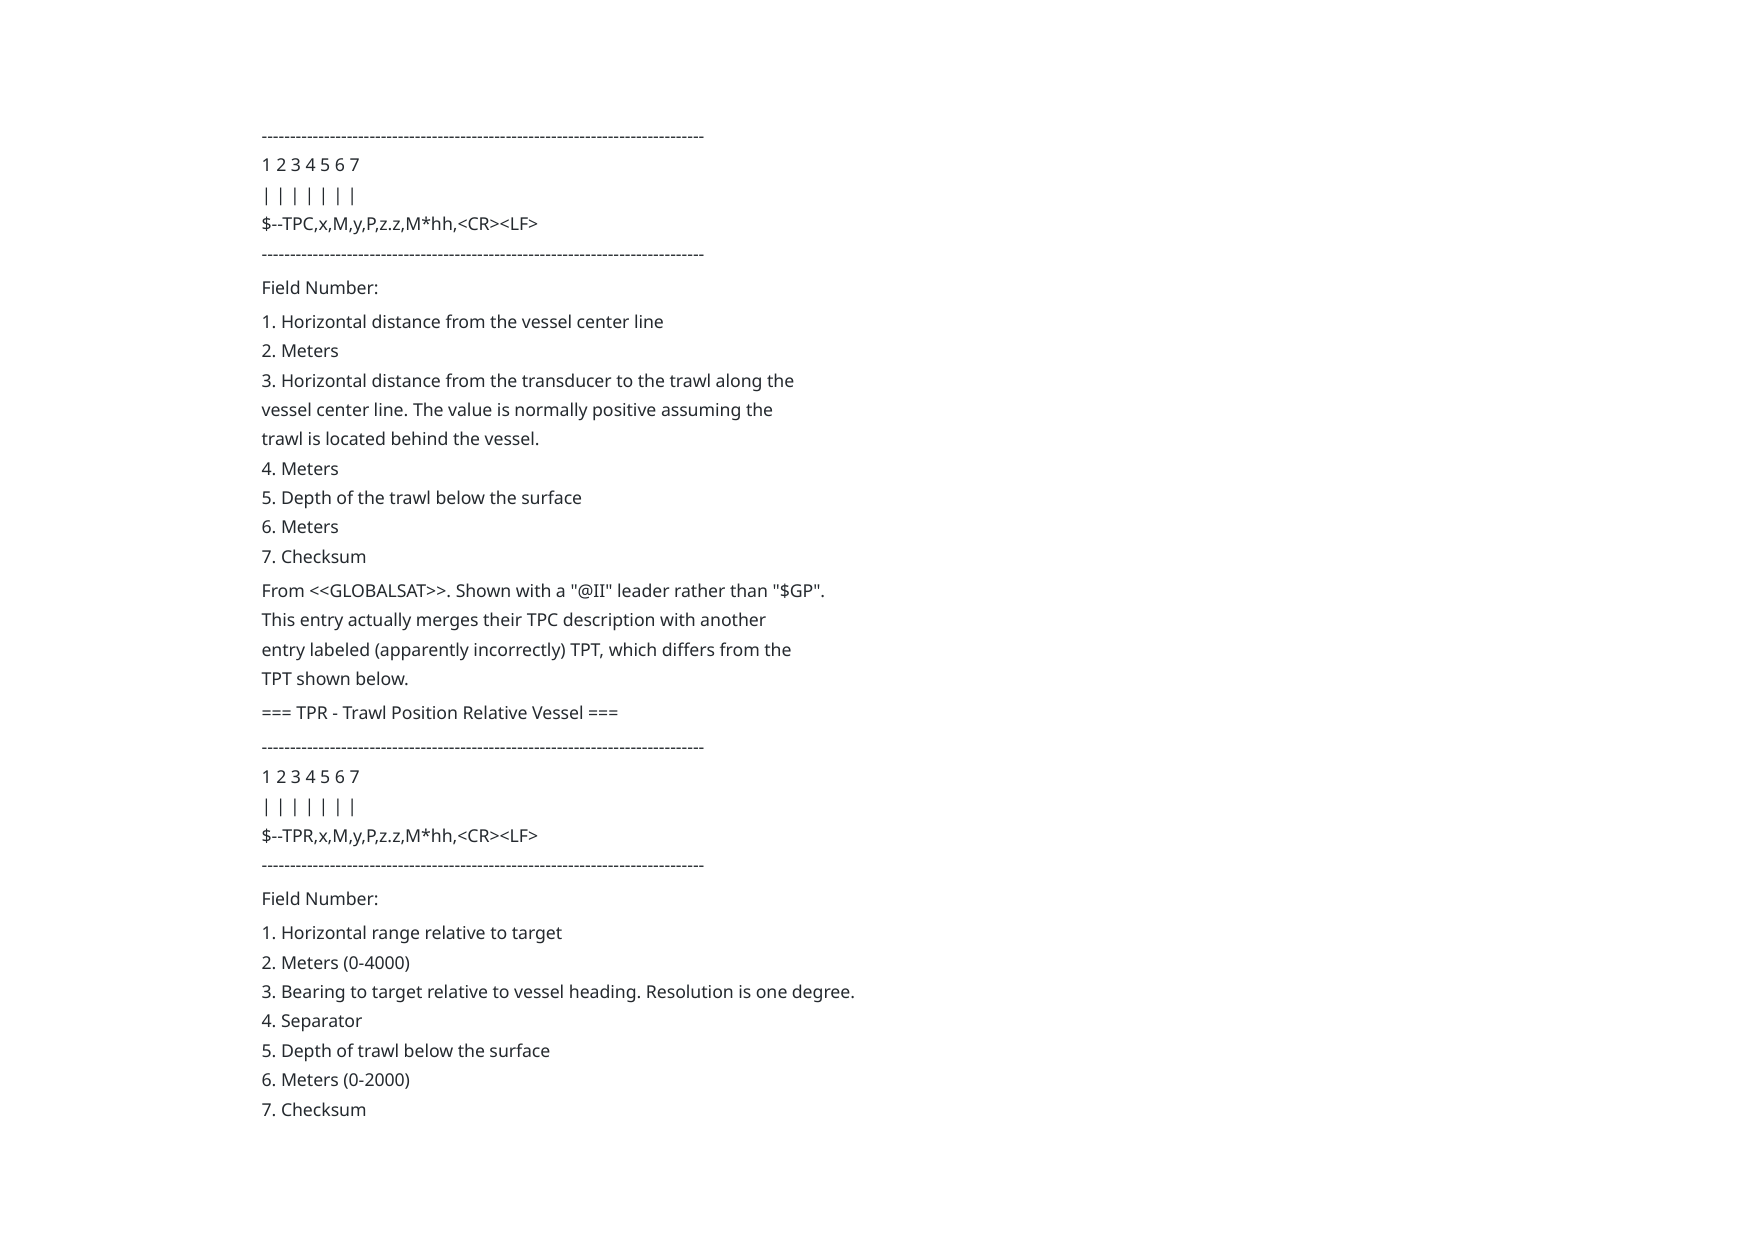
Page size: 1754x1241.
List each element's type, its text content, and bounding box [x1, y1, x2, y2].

table_cell 5. Depth of the trawl below the surface [261, 480, 1636, 509]
table_cell $--TPC,x,M,y,P,z.z,M*hh,<CR><LF> [261, 206, 1636, 236]
table_cell Field Number: [261, 270, 1636, 299]
table_cell [118, 480, 261, 509]
table_cell 1 2 3 4 5 6 7 [261, 148, 1636, 177]
table_cell [118, 945, 261, 974]
table_cell [118, 299, 261, 304]
table_cell TPT shown below. [261, 661, 1636, 691]
table_cell $--TPR,x,M,y,P,z.z,M*hh,<CR><LF> [261, 818, 1636, 847]
table_cell [118, 148, 261, 177]
table_cell [118, 661, 261, 691]
table_cell ------------------------------------------------------------------------------ [261, 847, 1636, 876]
table_cell [118, 304, 261, 333]
table_cell 4. Meters [261, 451, 1636, 480]
table_cell [261, 911, 1636, 915]
table_cell | | | | | | | [261, 177, 1636, 206]
table_cell [118, 876, 261, 881]
table_cell [118, 915, 261, 945]
table_cell [261, 876, 1636, 881]
table_cell [261, 725, 1636, 729]
table_cell [261, 265, 1636, 270]
table_cell [118, 730, 261, 759]
table_cell 4. Separator [261, 1004, 1636, 1033]
table_cell 7. Checksum [261, 1092, 1636, 1121]
table_cell [118, 118, 261, 147]
table_cell [118, 451, 261, 480]
table_cell ------------------------------------------------------------------------------ [261, 730, 1636, 759]
table_cell 5. Depth of trawl below the surface [261, 1033, 1636, 1062]
table_cell | | | | | | | [261, 788, 1636, 818]
table_cell [261, 568, 1636, 573]
table_cell 1. Horizontal range relative to target [261, 915, 1636, 945]
table_cell 2. Meters [261, 333, 1636, 363]
table_cell [118, 333, 261, 363]
table_cell [118, 568, 261, 573]
table_cell ------------------------------------------------------------------------------ [261, 118, 1636, 147]
table_cell [118, 236, 261, 265]
table_cell 6. Meters [261, 510, 1636, 539]
table_cell [118, 881, 261, 911]
table_cell [118, 1062, 261, 1092]
table_cell [118, 632, 261, 661]
table_cell [118, 206, 261, 236]
table_cell trawl is located behind the vessel. [261, 421, 1636, 451]
table_cell 1 2 3 4 5 6 7 [261, 759, 1636, 788]
table_cell From <<GLOBALSAT>>. Shown with a "@II" leader rather than "$GP". [261, 573, 1636, 602]
table_cell [118, 788, 261, 818]
table_cell [118, 725, 261, 729]
table_cell [118, 1092, 261, 1121]
table_cell 3. Bearing to target relative to vessel heading. Resolution is one degree. [261, 974, 1636, 1003]
table_cell [118, 421, 261, 451]
table_cell [261, 691, 1636, 695]
table_cell [118, 270, 261, 299]
table_cell [118, 177, 261, 206]
table_cell [118, 363, 261, 392]
table_cell [118, 759, 261, 788]
table_cell [118, 911, 261, 915]
table_cell 6. Meters (0-2000) [261, 1062, 1636, 1092]
table_cell [118, 392, 261, 421]
table_cell [118, 818, 261, 847]
table_cell entry labeled (apparently incorrectly) TPT, which differs from the [261, 632, 1636, 661]
table_cell vessel center line. The value is normally positive assuming the [261, 392, 1636, 421]
table_cell Field Number: [261, 881, 1636, 911]
table_cell [118, 603, 261, 632]
table_cell === TPR - Trawl Position Relative Vessel === [261, 695, 1636, 725]
table_cell [118, 510, 261, 539]
table_cell [118, 847, 261, 876]
table_cell [118, 265, 261, 270]
table_cell [118, 1033, 261, 1062]
table_cell [118, 691, 261, 695]
table_cell [118, 974, 261, 1003]
table_cell [118, 573, 261, 602]
table_cell 3. Horizontal distance from the transducer to the trawl along the [261, 363, 1636, 392]
table_cell 7. Checksum [261, 539, 1636, 568]
table_cell [118, 1004, 261, 1033]
table_cell [118, 695, 261, 725]
table_cell [261, 299, 1636, 304]
table_cell 2. Meters (0-4000) [261, 945, 1636, 974]
table_cell ------------------------------------------------------------------------------ [261, 236, 1636, 265]
table_cell 1. Horizontal distance from the vessel center line [261, 304, 1636, 333]
table_cell This entry actually merges their TPC description with another [261, 603, 1636, 632]
table_cell [118, 539, 261, 568]
